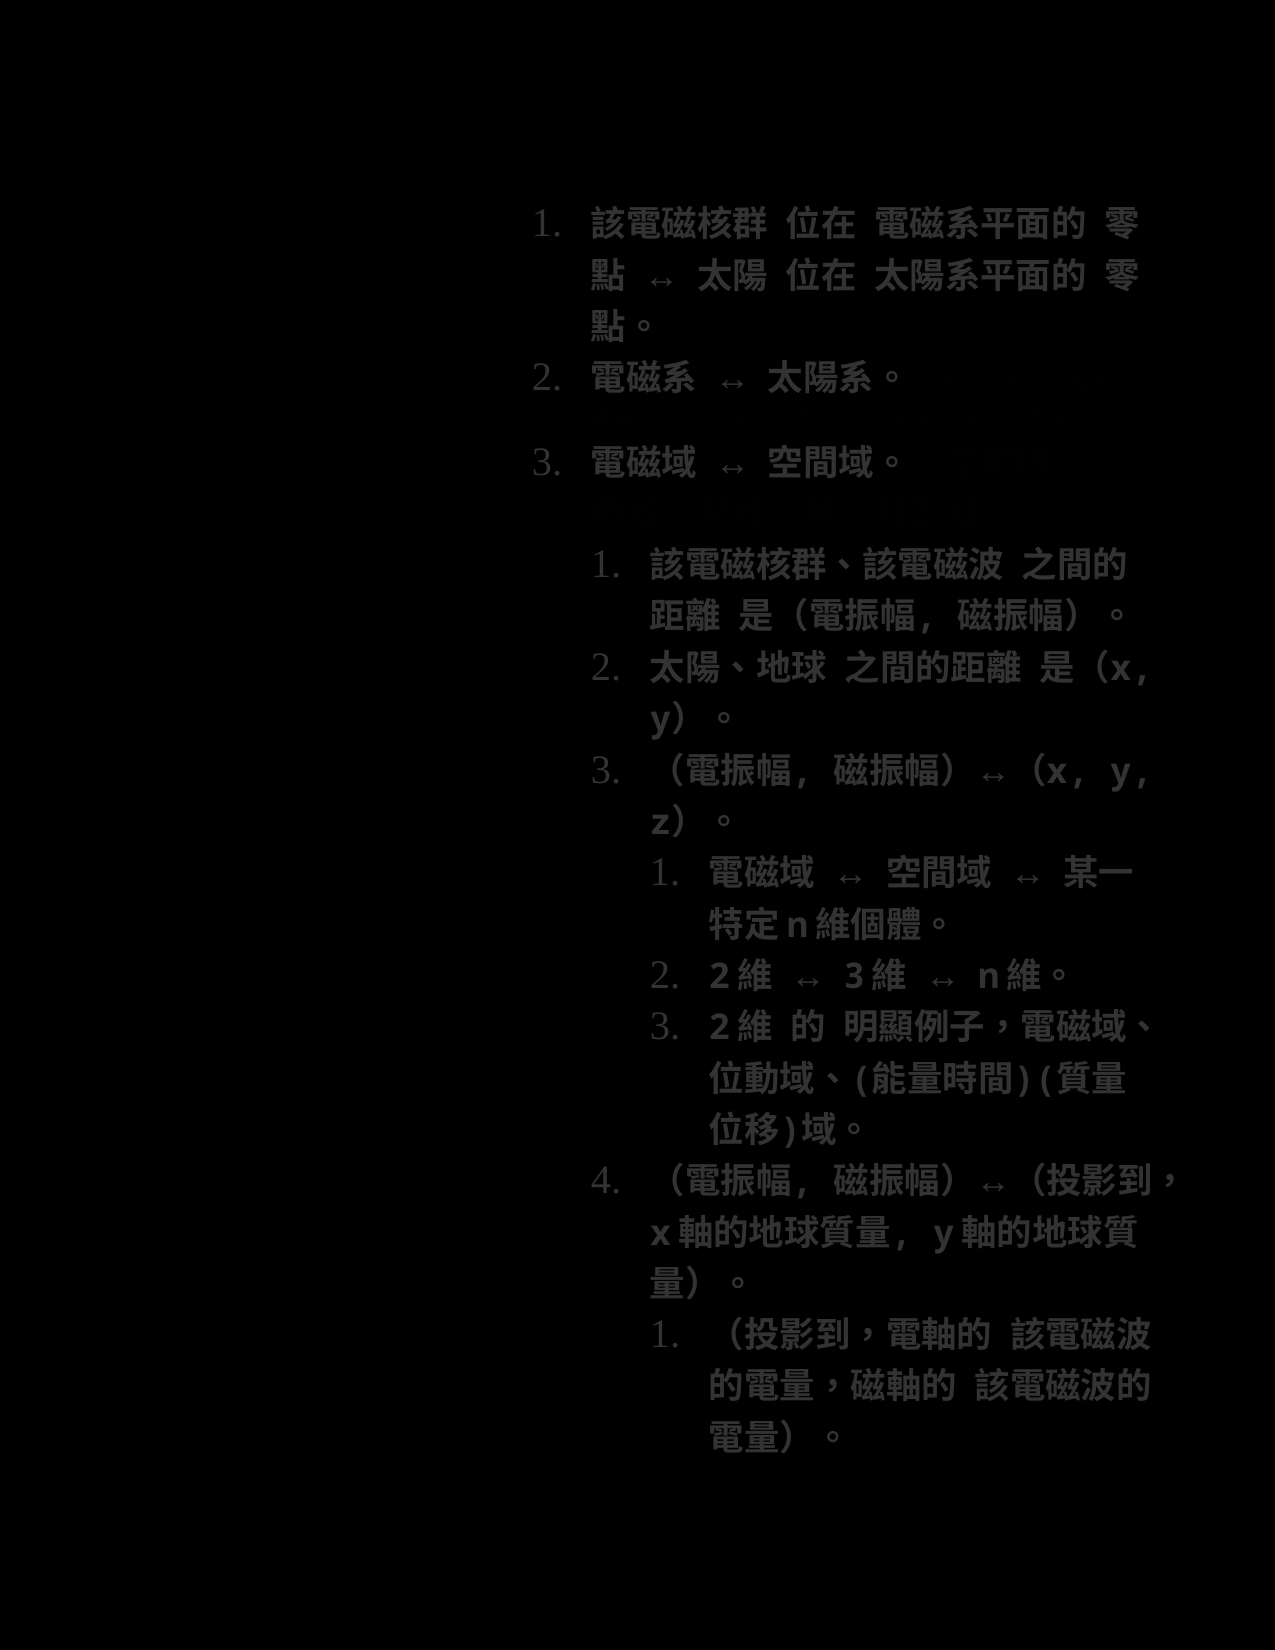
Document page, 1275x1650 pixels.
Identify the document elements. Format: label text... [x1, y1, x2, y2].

list （電振幅, 磁振幅）↔（x, y, z）。 [591, 742, 1157, 845]
list 電磁系 ↔ 太陽系。（牆壁、人類、反光體、吸光體 ↔ <?an≥a≥3>個體、（人類認定的）宇宙牆） [532, 349, 1157, 434]
list （電振幅, 磁振幅）↔（投影到，x軸的地球質量, y軸的地球質量）。 [591, 1153, 1157, 1307]
list 該電磁核群、該電磁波 之間的距離 是（電振幅, 磁振幅）。 [591, 537, 1157, 639]
list 該電磁核群 位在 電磁系平面的 零點 ↔ 太陽 位在 太陽系平面的 零點。 [532, 196, 1157, 349]
list 2維 ↔ 3維 ↔ n維。 [649, 947, 1157, 999]
list 電磁域 ↔ 空間域。（空間域 ↔ 時域、頻域、某一特定域） [532, 434, 1157, 537]
list 電磁域 ↔ 空間域 ↔ 某一特定n維個體。 [649, 845, 1157, 947]
list （投影到，電軸的 該電磁波的電量，磁軸的 該電磁波的電量）。 [649, 1307, 1157, 1460]
list 2維 的 明顯例子，電磁域、位動域、(能量時間)(質量位移)域。 [649, 999, 1157, 1153]
list 太陽、地球 之間的距離 是（x, y）。 [591, 639, 1157, 742]
